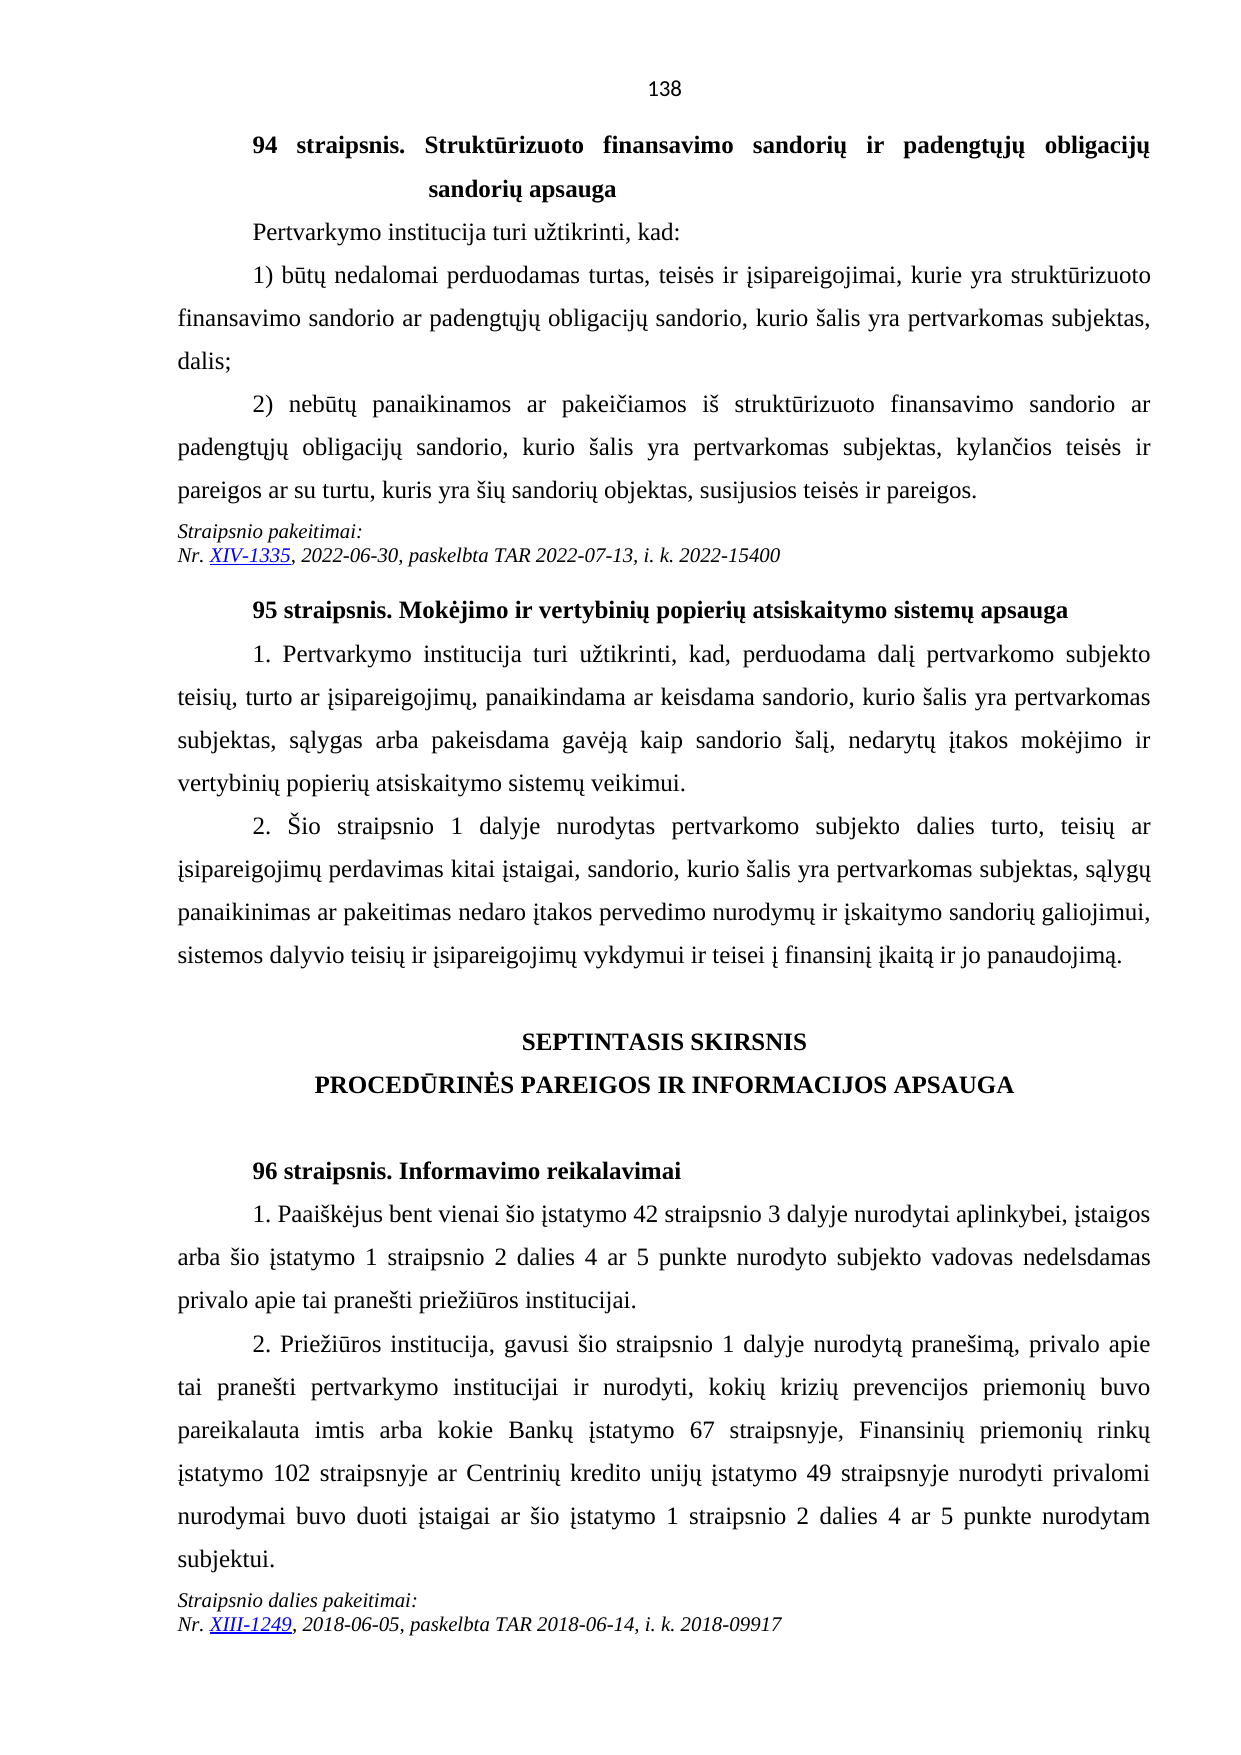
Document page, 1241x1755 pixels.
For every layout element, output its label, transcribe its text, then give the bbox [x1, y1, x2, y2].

text 1. Paaiškėjus bent vienai šio įstatymo 42 straipsnio 3 dalyje nurodytai aplinkybei, įstaigos arba šio įstatymo 1 straipsnio 2 dalies 4 ar 5 punkte nurodyto subjekto vadovas nedelsdamas privalo apie tai pranešti priežiūros institucijai. [177, 1199, 1152, 1314]
text 2) nebūtų panaikinamos ar pakeičiamos iš struktūrizuoto finansavimo sandorio ar padengtųjų obligacijų sandorio, kurio šalis yra pertvarkomas subjektas, kylančios teisės ir pareigos ar su turtu, kuris yra šių sandorių objektas, susijusios teisės ir pareigos. [177, 389, 1152, 504]
text 1) būtų nedalomai perduodamas turtas, teisės ir įsipareigojimai, kurie yra struktūrizuoto finansavimo sandorio ar padengtųjų obligacijų sandorio, kurio šalis yra pertvarkomas subjektas, dalis; [177, 260, 1152, 375]
text Nr. XIII-1249, 2018-06-05, paskelbta TAR 2018-06-14, i. k. 2018-09917 [177, 1612, 1152, 1636]
text 95 straipsnis. Mokėjimo ir vertybinių popierių atsiskaitymo sistemų apsauga [177, 596, 1152, 624]
text Pertvarkymo institucija turi užtikrinti, kad: [177, 217, 1152, 246]
text PROCEDŪRINĖS PAREIGOS IR INFORMACIJOS APSAUGA [177, 1070, 1152, 1099]
text 2. Šio straipsnio 1 dalyje nurodytas pertvarkomo subjekto dalies turto, teisių ar įsipareigojimų perdavimas kitai įstaigai, sandorio, kurio šalis yra pertvarkomas subjektas, sąlygų panaikinimas ar pakeitimas nedaro įtakos pervedimo nurodymų ir įskaitymo sandorių galiojimui, sistemos dalyvio teisių ir įsipareigojimų vykdymui ir teisei į finansinį įkaitą ir jo panaudojimą. [177, 811, 1152, 969]
text 94 straipsnis. Struktūrizuoto finansavimo sandorių ir padengtųjų obligacijų sandorių apsauga [252, 131, 1152, 202]
text 1. Pertvarkymo institucija turi užtikrinti, kad, perduodama dalį pertvarkomo subjekto teisių, turto ar įsipareigojimų, panaikindama ar keisdama sandorio, kurio šalis yra pertvarkomas subjektas, sąlygas arba pakeisdama gavėją kaip sandorio šalį, nedarytų įtakos mokėjimo ir vertybinių popierių atsiskaitymo sistemų veikimui. [177, 639, 1152, 797]
text Nr. XIV-1335, 2022-06-30, paskelbta TAR 2022-07-13, i. k. 2022-15400 [177, 543, 1152, 567]
text SEPTINTASIS SKIRSNIS [177, 1027, 1152, 1056]
text Straipsnio dalies pakeitimai: [177, 1587, 1152, 1612]
text Straipsnio pakeitimai: [177, 519, 1152, 543]
text 96 straipsnis. Informavimo reikalavimai [177, 1156, 1152, 1185]
text 2. Priežiūros institucija, gavusi šio straipsnio 1 dalyje nurodytą pranešimą, privalo apie tai pranešti pertvarkymo institucijai ir nurodyti, kokių krizių prevencijos priemonių buvo pareikalauta imtis arba kokie Bankų įstatymo 67 straipsnyje, Finansinių priemonių rinkų įstatymo 102 straipsnyje ar Centrinių kredito unijų įstatymo 49 straipsnyje nurodyti privalomi nurodymai buvo duoti įstaigai ar šio įstatymo 1 straipsnio 2 dalies 4 ar 5 punkte nurodytam subjektui. [177, 1329, 1152, 1573]
